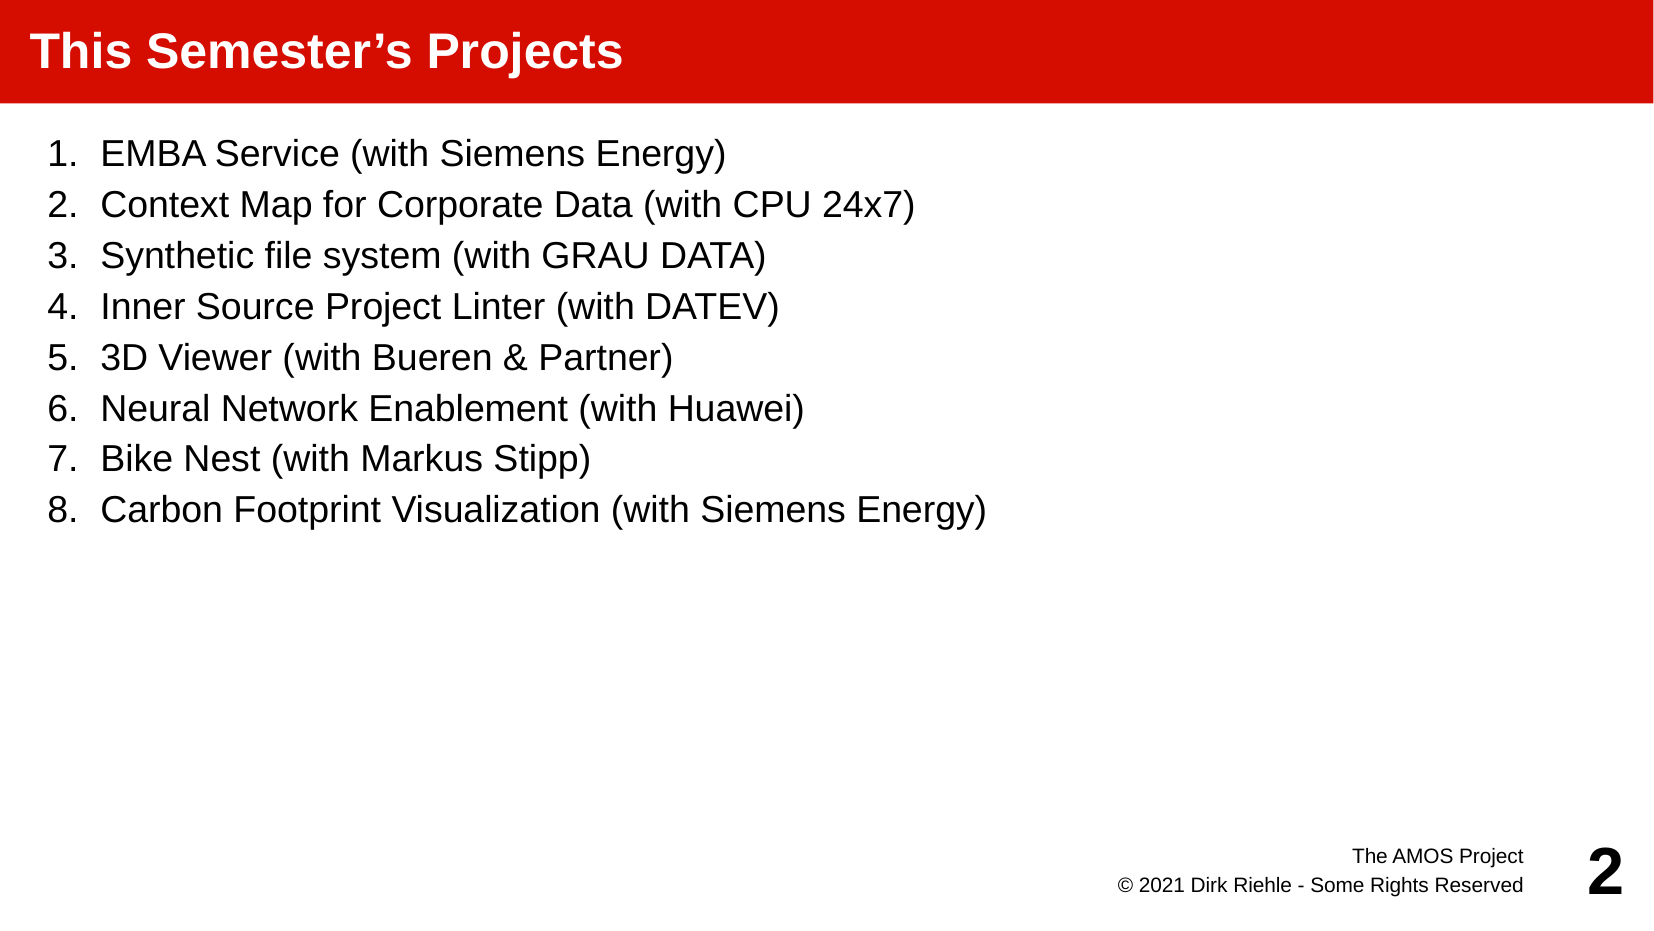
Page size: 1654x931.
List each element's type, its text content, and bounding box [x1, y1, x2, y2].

list EMBA Service (with Siemens Energy) Context Map for Corporate Data (with CPU 24x7) Synthetic file system (with GRAU DATA) Inner Source Project Linter (with DATEV) 3D Viewer (with Bueren & Partner) Neural Network Enablement (with Huawei) Bike Nest (with Markus Stipp) Carbon Footprint Visualization (with Siemens Energy) [29, 132, 1625, 813]
title This Semester’s Projects [0, 0, 1654, 104]
